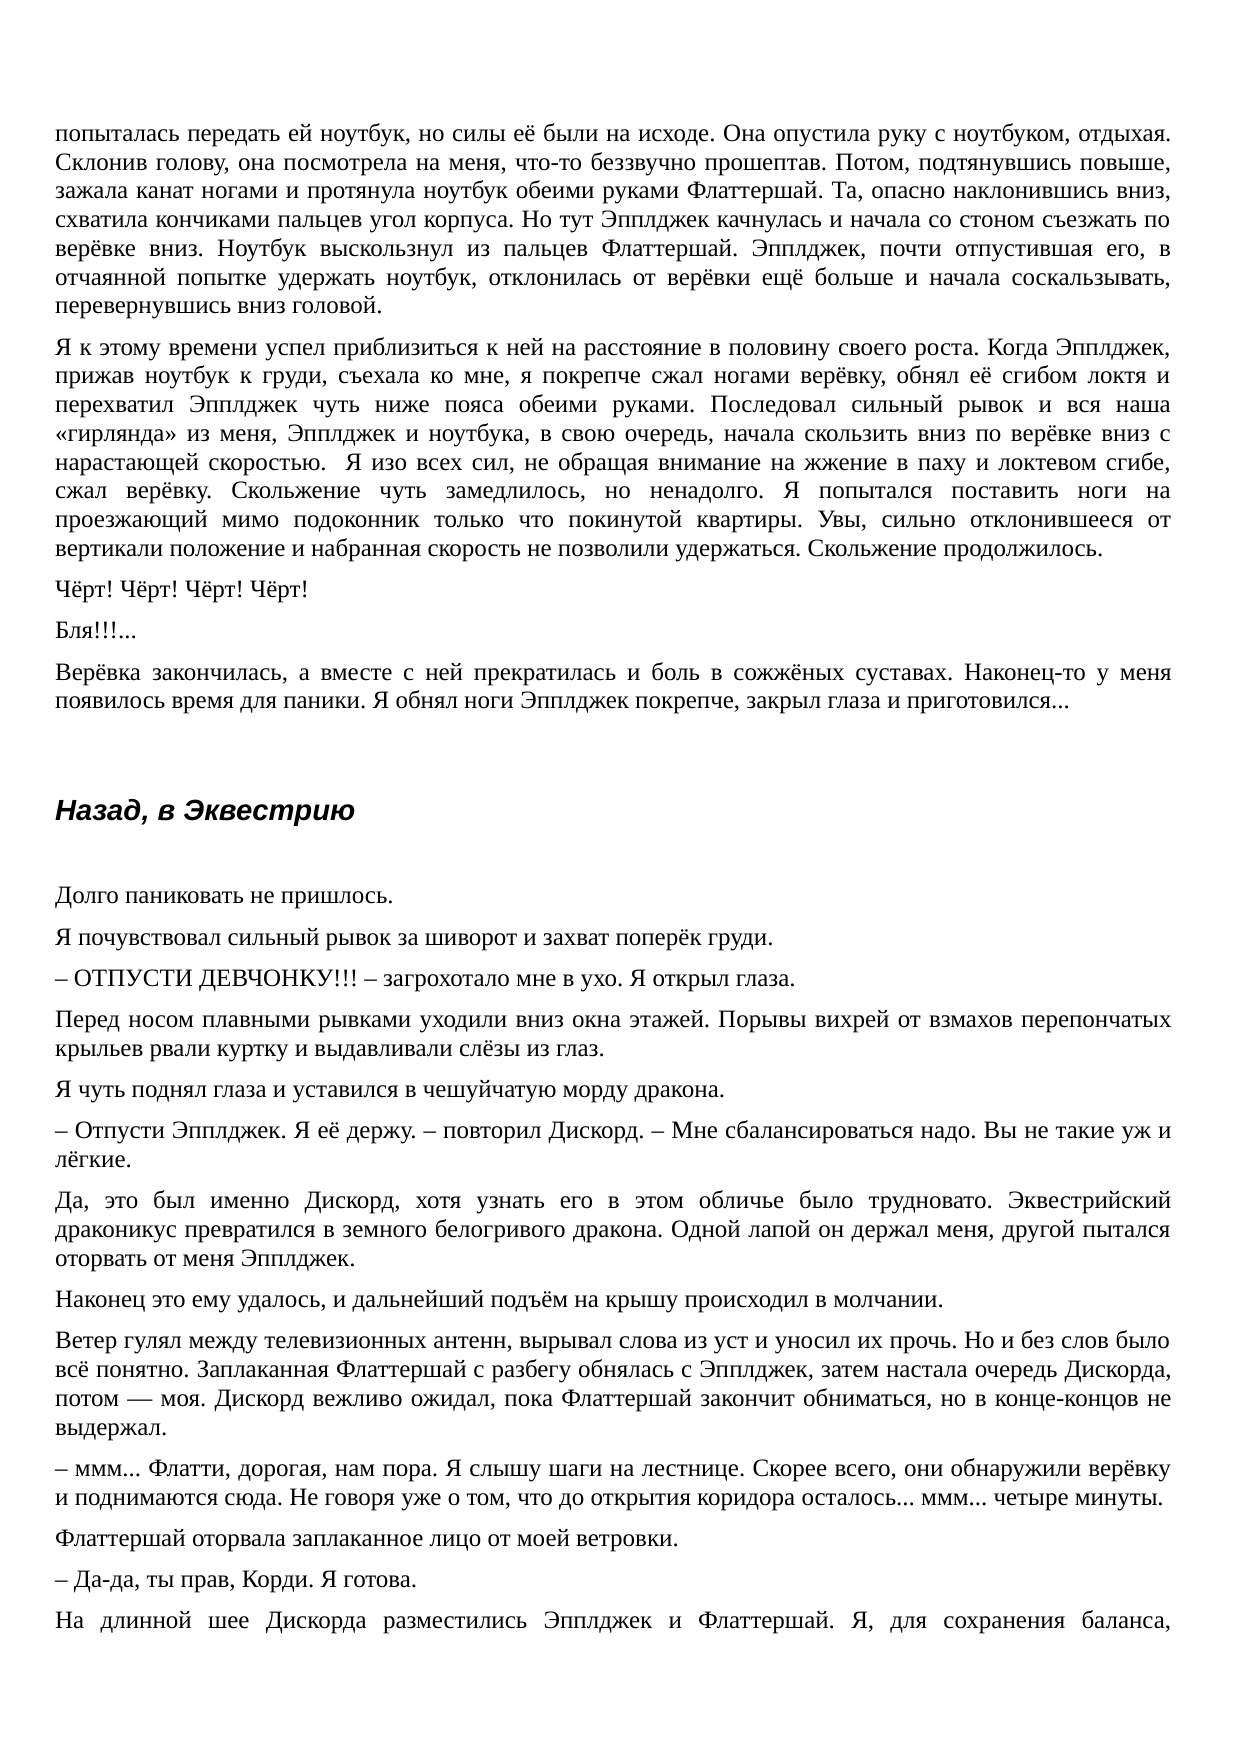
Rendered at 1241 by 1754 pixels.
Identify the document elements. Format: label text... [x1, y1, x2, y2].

text – ОТПУСТИ ДЕВЧОНКУ!!! – загрохотало мне в ухо. Я открыл глаза. [55, 963, 1172, 992]
text Бля!!!... [55, 616, 1172, 644]
text – Отпусти Эпплджек. Я её держу. – повторил Дискорд. – Мне сбалансироваться надо. Вы не такие уж и лёгкие. [55, 1115, 1172, 1173]
text Я к этому времени успел приблизиться к ней на расстояние в половину своего роста. Когда Эпплджек, прижав ноутбук к груди, съехала ко мне, я покрепче сжал ногами верёвку, обнял её сгибом локтя и перехватил Эпплджек чуть ниже пояса обеими руками. Последовал сильный рывок и вся наша «гирлянда» из меня, Эпплджек и ноутбука, в свою очередь, начала скользить вниз по верёвке вниз с нарастающей скоростью. Я изо всех сил, не обращая внимание на жжение в паху и локтевом сгибе, сжал верёвку. Скольжение чуть замедлилось, но ненадолго. Я попытался поставить ноги на проезжающий мимо подоконник только что покинутой квартиры. Увы, сильно отклонившееся от вертикали положение и набранная скорость не позволили удержаться. Скольжение продолжилось. [55, 332, 1172, 562]
text попыталась передать ей ноутбук, но силы её были на исходе. Она опустила руку с ноутбуком, отдыхая. Склонив голову, она посмотрела на меня, что-то беззвучно прошептав. Потом, подтянувшись повыше, зажала канат ногами и протянула ноутбук обеими руками Флаттершай. Та, опасно наклонившись вниз, схватила кончиками пальцев угол корпуса. Но тут Эпплджек качнулась и начала со стоном съезжать по верёвке вниз. Ноутбук выскользнул из пальцев Флаттершай. Эпплджек, почти отпустившая его, в отчаянной попытке удержать ноутбук, отклонилась от верёвки ещё больше и начала соскальзывать, перевернувшись вниз головой. [55, 118, 1172, 319]
text Флаттершай оторвала заплаканное лицо от моей ветровки. [55, 1523, 1172, 1552]
text Наконец это ему удалось, и дальнейший подъём на крышу происходил в молчании. [55, 1284, 1172, 1313]
text Чёрт! Чёрт! Чёрт! Чёрт! [55, 574, 1172, 603]
text Ветер гулял между телевизионных антенн, вырывал слова из уст и уносил их прочь. Но и без слов было всё понятно. Заплаканная Флаттершай с разбегу обнялась с Эпплджек, затем настала очередь Дискорда, потом — моя. Дискорд вежливо ожидал, пока Флаттершай закончит обниматься, но в конце-концов не выдержал. [55, 1325, 1172, 1440]
text – ммм... Флатти, дорогая, нам пора. Я слышу шаги на лестнице. Скорее всего, они обнаружили верёвку и поднимаются сюда. Не говоря уже о том, что до открытия коридора осталось... ммм... четыре минуты. [55, 1453, 1172, 1510]
text – Да-да, ты прав, Корди. Я готова. [55, 1564, 1172, 1593]
text Перед носом плавными рывками уходили вниз окна этажей. Порывы вихрей от взмахов перепончатых крыльев рвали куртку и выдавливали слёзы из глаз. [55, 1004, 1172, 1062]
text Верёвка закончилась, а вместе с ней прекратилась и боль в сожжёных суставах. Наконец-то у меня появилось время для паники. Я обнял ноги Эпплджек покрепче, закрыл глаза и приготовился... [55, 657, 1172, 714]
text Я чуть поднял глаза и уставился в чешуйчатую морду дракона. [55, 1074, 1172, 1103]
text Я почувствовал сильный рывок за шиворот и захват поперёк груди. [55, 922, 1172, 950]
text На длинной шее Дискорда разместились Эпплджек и Флаттершай. Я, для сохранения баланса, [55, 1605, 1172, 1634]
text Долго паниковать не пришлось. [55, 880, 1172, 909]
subtitle Назад, в Эквестрию [55, 793, 1172, 827]
text Да, это был именно Дискорд, хотя узнать его в этом обличье было трудновато. Эквестрийский драконикус превратился в земного белогривого дракона. Одной лапой он держал меня, другой пытался оторвать от меня Эпплджек. [55, 1185, 1172, 1272]
